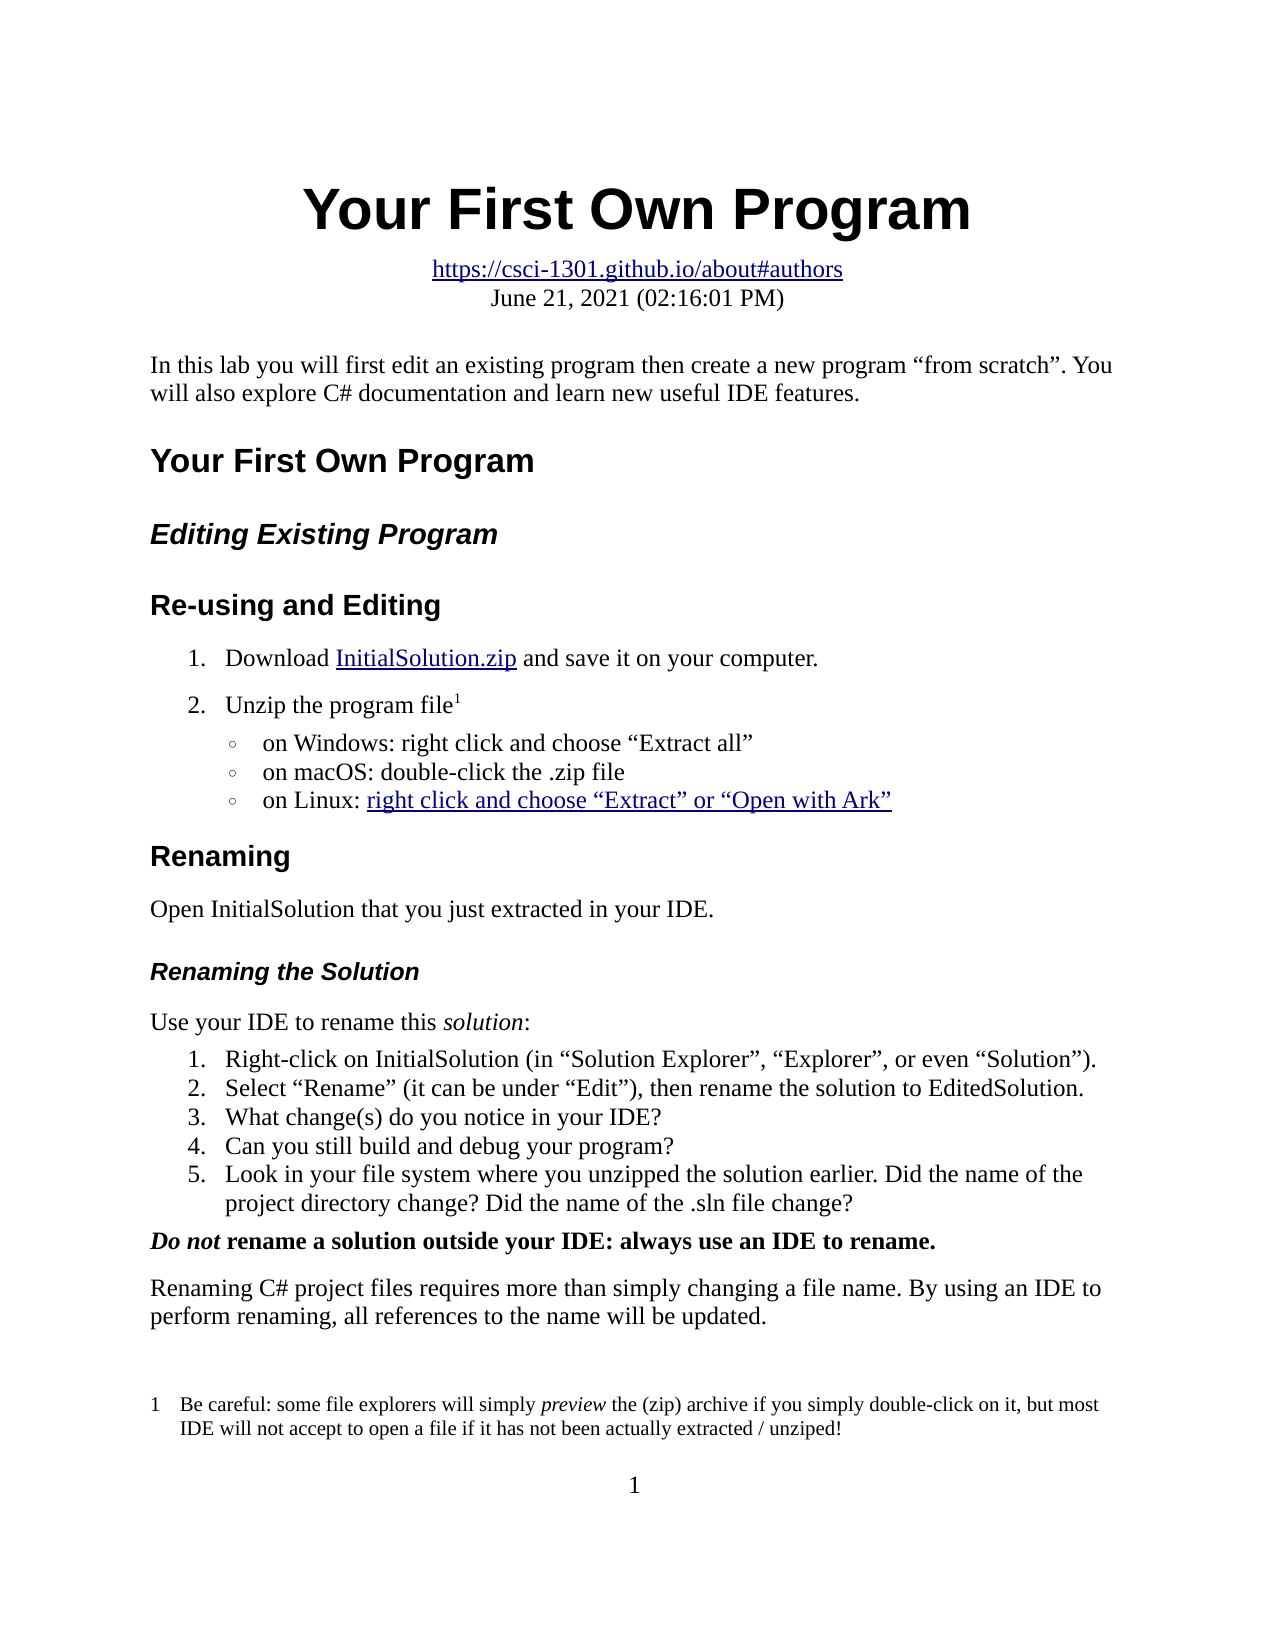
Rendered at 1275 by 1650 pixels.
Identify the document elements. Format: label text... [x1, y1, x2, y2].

subtitle Editing Existing Program [150, 517, 1125, 551]
list Look in your file system where you unzipped the solution earlier. Did the name of the project directory change? Did the name of the .sln file change? [187, 1159, 1125, 1217]
subtitle Renaming the Solution [150, 957, 1125, 985]
list Select “Rename” (it can be under “Edit”), then rename the solution to EditedSolution. [187, 1073, 1125, 1102]
text In this lab you will first edit an existing program then create a new program “from scratch”. You will also explore C# documentation and learn new useful IDE features. [150, 350, 1125, 407]
text June 21, 2021 (02:16:01 PM) [150, 283, 1125, 312]
subtitle Re-using and Editing [150, 588, 1125, 622]
text Renaming C# project files requires more than simply changing a file name. By using an IDE to perform renaming, all references to the name will be updated. [150, 1273, 1125, 1330]
list Be careful: some file explorers will simply preview the (zip) archive if you simply double-click on it, but most IDE will not accept to open a file if it has not been actually extracted / unziped! [150, 1392, 1125, 1440]
list Unzip the program file [187, 690, 1125, 719]
text Use your IDE to rename this solution: [150, 1007, 1125, 1036]
title Your First Own Program [150, 175, 1125, 242]
list Can you still build and debug your program? [187, 1131, 1125, 1159]
text Do not rename a solution outside your IDE: always use an IDE to rename. [150, 1226, 1125, 1255]
list on macOS: double-click the .zip file [225, 757, 1125, 785]
subtitle Renaming [150, 839, 1125, 873]
list Download InitialSolution.zip and save it on your computer. [187, 643, 1125, 672]
subtitle Your First Own Program [150, 441, 1125, 480]
list on Linux: right click and choose “Extract” or “Open with Ark” [225, 785, 1125, 814]
list What change(s) do you notice in your IDE? [187, 1102, 1125, 1131]
list on Windows: right click and choose “Extract all” [225, 728, 1125, 757]
text Open InitialSolution that you just extracted in your IDE. [150, 894, 1125, 923]
list Right-click on InitialSolution (in “Solution Explorer”, “Explorer”, or even “Solution”). [187, 1044, 1125, 1073]
text https://csci-1301.github.io/about#authors [150, 254, 1125, 283]
